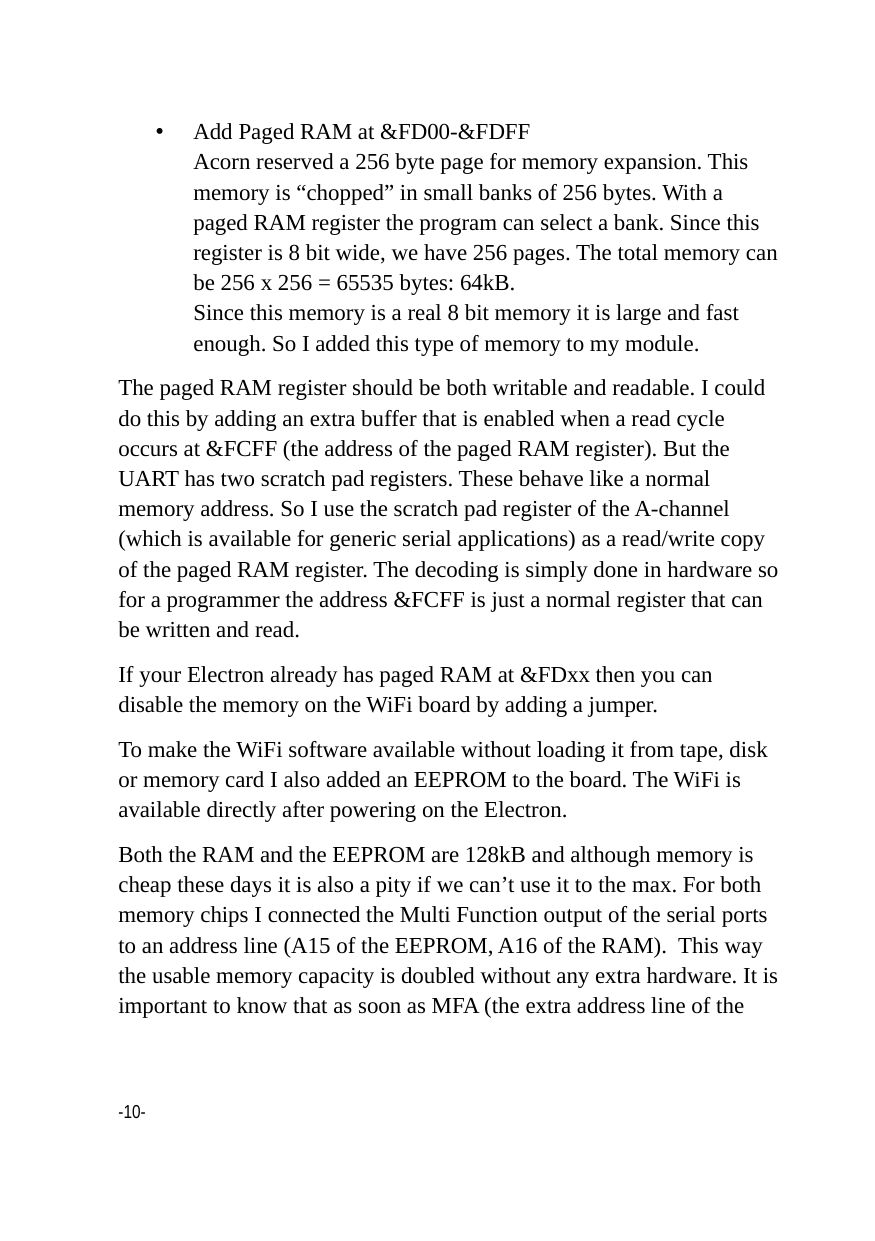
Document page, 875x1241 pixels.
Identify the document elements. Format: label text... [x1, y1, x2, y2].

text Both the RAM and the EEPROM are 128kB and although memory is cheap these days it is also a pity if we can’t use it to the max. For both memory chips I connected the Multi Function output of the serial ports to an address line (A15 of the EEPROM, A16 of the RAM). This way the usable memory capacity is doubled without any extra hardware. It is important to know that as soon as MFA (the extra address line of the [118, 841, 780, 1018]
text If your Electron already has paged RAM at &FDxx then you can disable the memory on the WiFi board by adding a jumper. [118, 661, 780, 717]
text The paged RAM register should be both writable and readable. I could do this by adding an extra buffer that is enabled when a read cycle occurs at &FCFF (the address of the paged RAM register). But the UART has two scratch pad registers. These behave like a normal memory address. So I use the scratch pad register of the A-channel (which is available for generic serial applications) as a read/write copy of the paged RAM register. The decoding is simply done in hardware so for a programmer the address &FCFF is just a normal register that can be written and read. [118, 374, 780, 642]
text To make the WiFi software available without loading it from tape, disk or memory card I also added an EEPROM to the board. The WiFi is available directly after powering on the Electron. [118, 736, 780, 823]
list Add Paged RAM at &FD00-&FDFF Acorn reserved a 256 byte page for memory expansion. This memory is “chopped” in small banks of 256 bytes. With a paged RAM register the program can select a bank. Since this register is 8 bit wide, we have 256 pages. The total memory can be 256 x 256 = 65535 bytes: 64kB. Since this memory is a real 8 bit memory it is large and fast enough. So I added this type of memory to my module. [156, 118, 780, 356]
